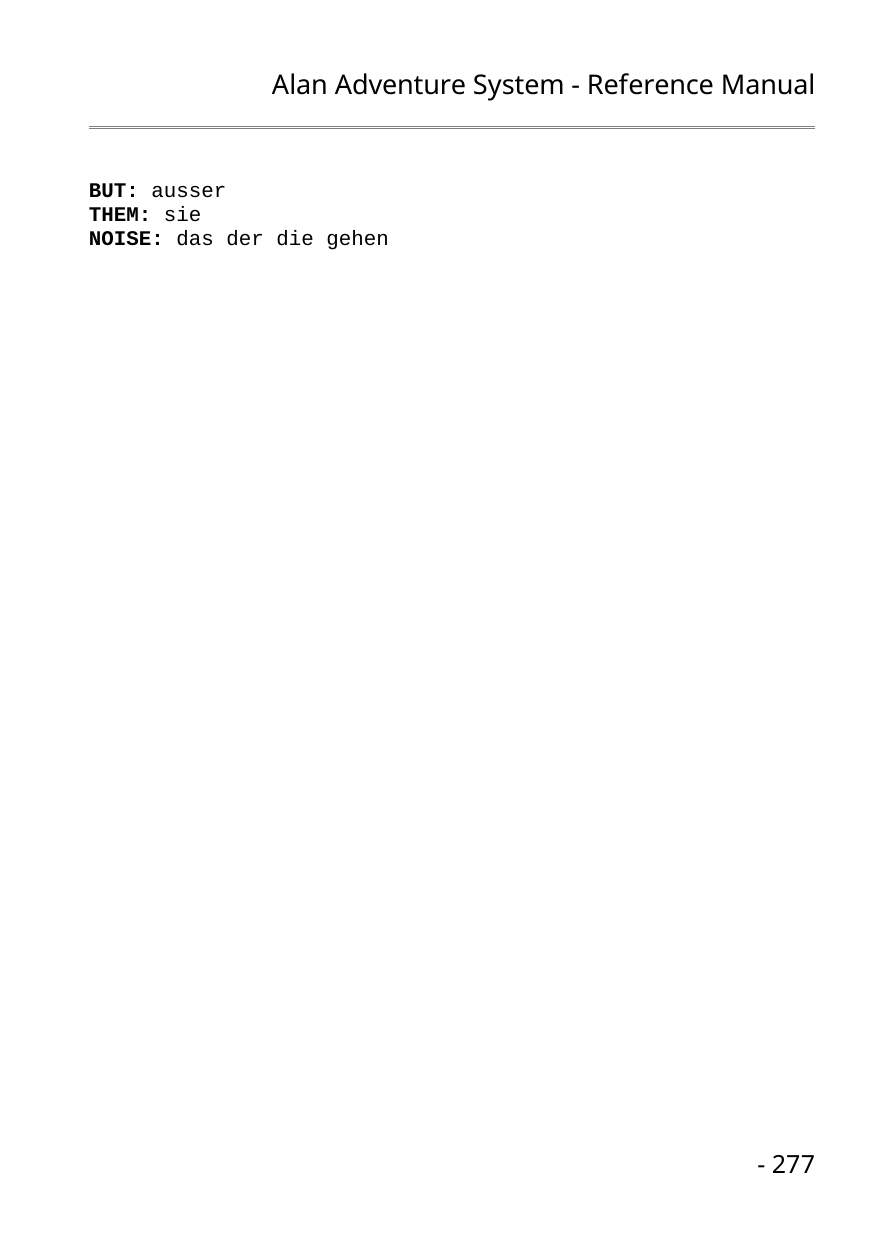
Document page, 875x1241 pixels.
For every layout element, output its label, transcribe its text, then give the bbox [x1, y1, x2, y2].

text BUT: ausser THEM: sie NOISE: das der die gehen [88, 180, 815, 252]
